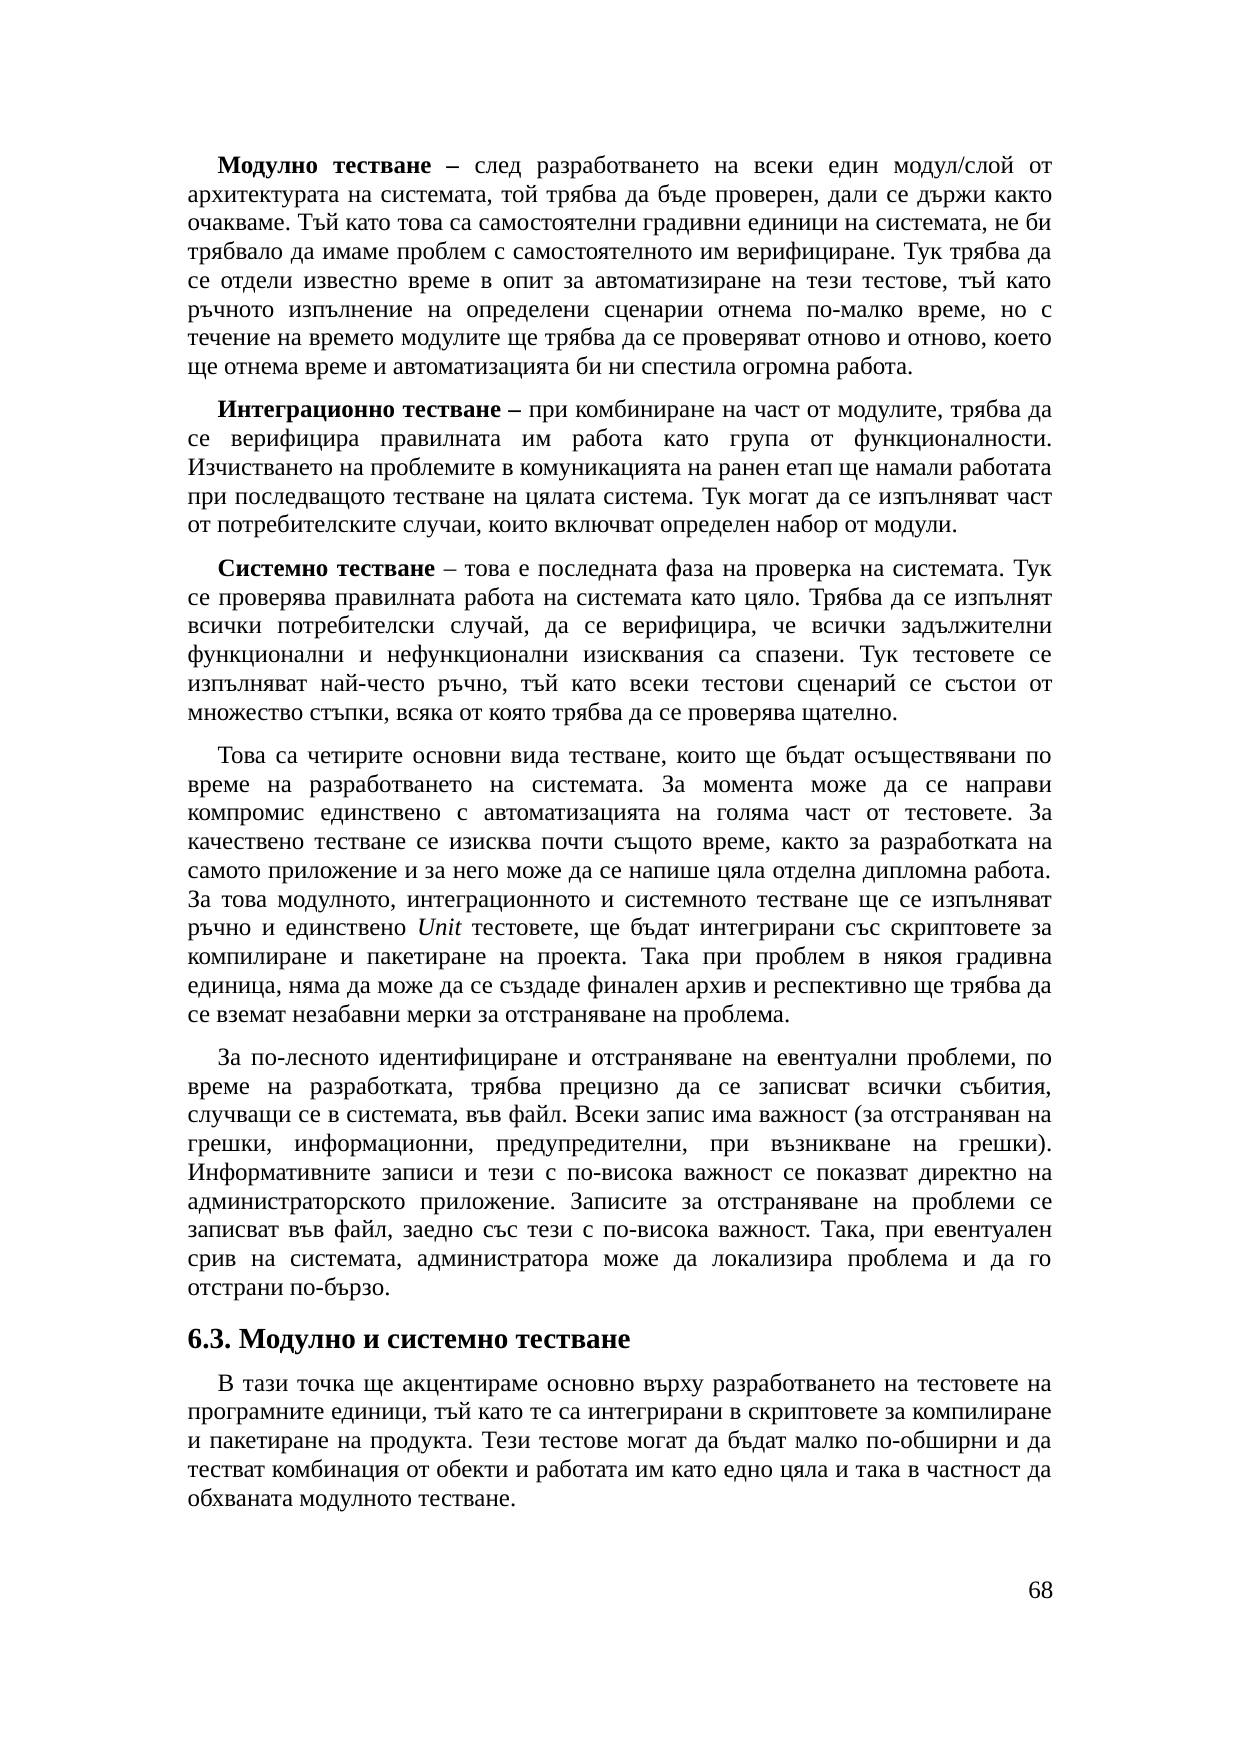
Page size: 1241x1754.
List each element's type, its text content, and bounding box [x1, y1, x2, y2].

text Системно тестване – това е последната фаза на проверка на системата. Тук се проверява правилната работа на системата като цяло. Трябва да се изпълнят всички потребителски случай, да се верифицира, че всички задължителни функционални и нефункционални изисквания са спазени. Тук тестовете се изпълняват най-често ръчно, тъй като всеки тестови сценарий се състои от множество стъпки, всяка от която трябва да се проверява щателно. [187, 553, 1053, 725]
text Интеграционно тестване – при комбиниране на част от модулите, трябва да се верифицира правилната им работа като група от функционалности. Изчистването на проблемите в комуникацията на ранен етап ще намали работата при последващото тестване на цялата система. Тук могат да се изпълняват част от потребителските случаи, които включват определен набор от модули. [187, 394, 1053, 538]
subtitle 6.3. Модулно и системно тестване [187, 1322, 1053, 1355]
text За по-лесното идентифициране и отстраняване на евентуални проблеми, по време на разработката, трябва прецизно да се записват всички събития, случващи се в системата, във файл. Всеки запис има важност (за отстраняван на грешки, информационни, предупредителни, при възникване на грешки). Информативните записи и тези с по-висока важност се показват директно на администраторското приложение. Записите за отстраняване на проблеми се записват във файл, заедно със тези с по-висока важност. Така, при евентуален срив на системата, администратора може да локализира проблема и да го отстрани по-бързо. [187, 1042, 1053, 1301]
text Това са четирите основни вида тестване, които ще бъдат осъществявани по време на разработването на системата. За момента може да се направи компромис единствено с автоматизацията на голяма част от тестовете. За качествено тестване се изисква почти същото време, както за разработката на самото приложение и за него може да се напише цяла отделна дипломна работа. За това модулното, интеграционното и системното тестване ще се изпълняват ръчно и единствено Unit тестовете, ще бъдат интегрирани със скриптовете за компилиране и пакетиране на проекта. Така при проблем в някоя градивна единица, няма да може да се създаде финален архив и респективно ще трябва да се вземат незабавни мерки за отстраняване на проблема. [187, 740, 1053, 1027]
text В тази точка ще акцентираме основно върху разработването на тестовете на програмните единици, тъй като те са интегрирани в скриптовете за компилиране и пакетиране на продукта. Тези тестове могат да бъдат малко по-обширни и да тестват комбинация от обекти и работата им като едно цяла и така в частност да обхваната модулното тестване. [187, 1368, 1053, 1511]
text Модулно тестване – след разработването на всеки един модул/слой от архитектурата на системата, той трябва да бъде проверен, дали се държи както очакваме. Тъй като това са самостоятелни градивни единици на системата, не би трябвало да имаме проблем с самостоятелното им верифициране. Тук трябва да се отдели известно време в опит за автоматизиране на тези тестове, тъй като ръчното изпълнение на определени сценарии отнема по-малко време, но с течение на времето модулите ще трябва да се проверяват отново и отново, което ще отнема време и автоматизацията би ни спестила огромна работа. [187, 150, 1053, 380]
